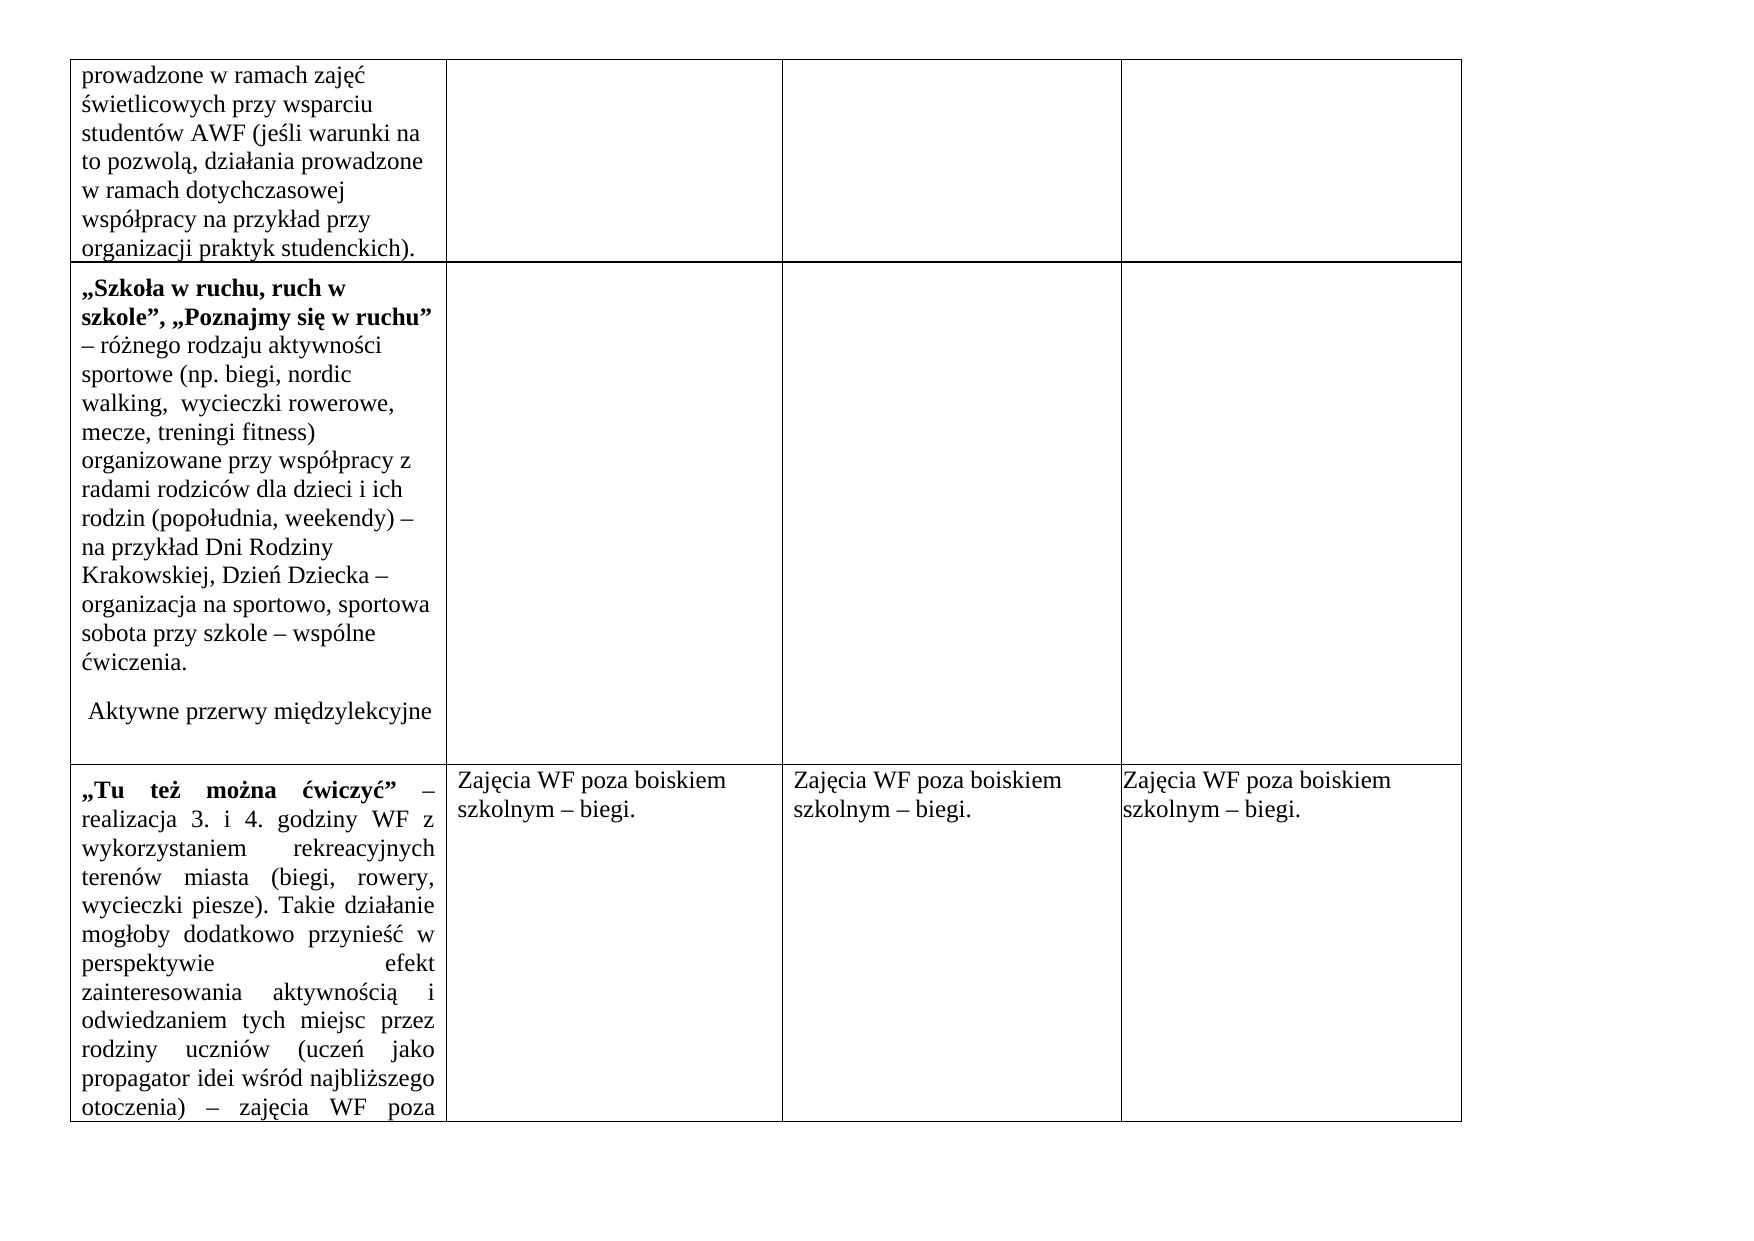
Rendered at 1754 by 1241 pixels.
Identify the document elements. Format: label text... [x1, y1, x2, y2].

table_cell [447, 263, 782, 764]
table_cell Zajęcia WF poza boiskiem szkolnym – biegi. [1122, 765, 1461, 1121]
table_cell [447, 60, 782, 261]
table_cell „Szkoła w ruchu, ruch w szkole”, „Poznajmy się w ruchu” – różnego rodzaju aktywności sportowe (np. biegi, nordic walking, wycieczki rowerowe, mecze, treningi fitness) organizowane przy współpracy z radami rodziców dla dzieci i ich rodzin (popołudnia, weekendy) – na przykład Dni Rodziny Krakowskiej, Dzień Dziecka – organizacja na sportowo, sportowa sobota przy szkole – wspólne ćwiczenia. Aktywne przerwy międzylekcyjne [71, 263, 446, 764]
table_cell [1122, 263, 1461, 764]
table_cell Zajęcia WF poza boiskiem szkolnym – biegi. [783, 765, 1121, 1121]
table_cell Zajęcia WF poza boiskiem szkolnym – biegi. [447, 765, 782, 1121]
table_cell [783, 263, 1121, 764]
table_cell „Tu też można ćwiczyć” – realizacja 3. i 4. godziny WF z wykorzystaniem rekreacyjnych terenów miasta (biegi, rowery, wycieczki piesze). Takie działanie mogłoby dodatkowo przynieść w perspektywie efekt zainteresowania aktywnością i odwiedzaniem tych miejsc przez rodziny uczniów (uczeń jako propagator idei wśród najbliższego otoczenia) – zajęcia WF poza [71, 765, 446, 1121]
table_cell prowadzone w ramach zajęć świetlicowych przy wsparciu studentów AWF (jeśli warunki na to pozwolą, działania prowadzone w ramach dotychczasowej współpracy na przykład przy organizacji praktyk studenckich). [71, 60, 446, 261]
table_cell [783, 60, 1121, 261]
table_cell [1122, 60, 1461, 261]
